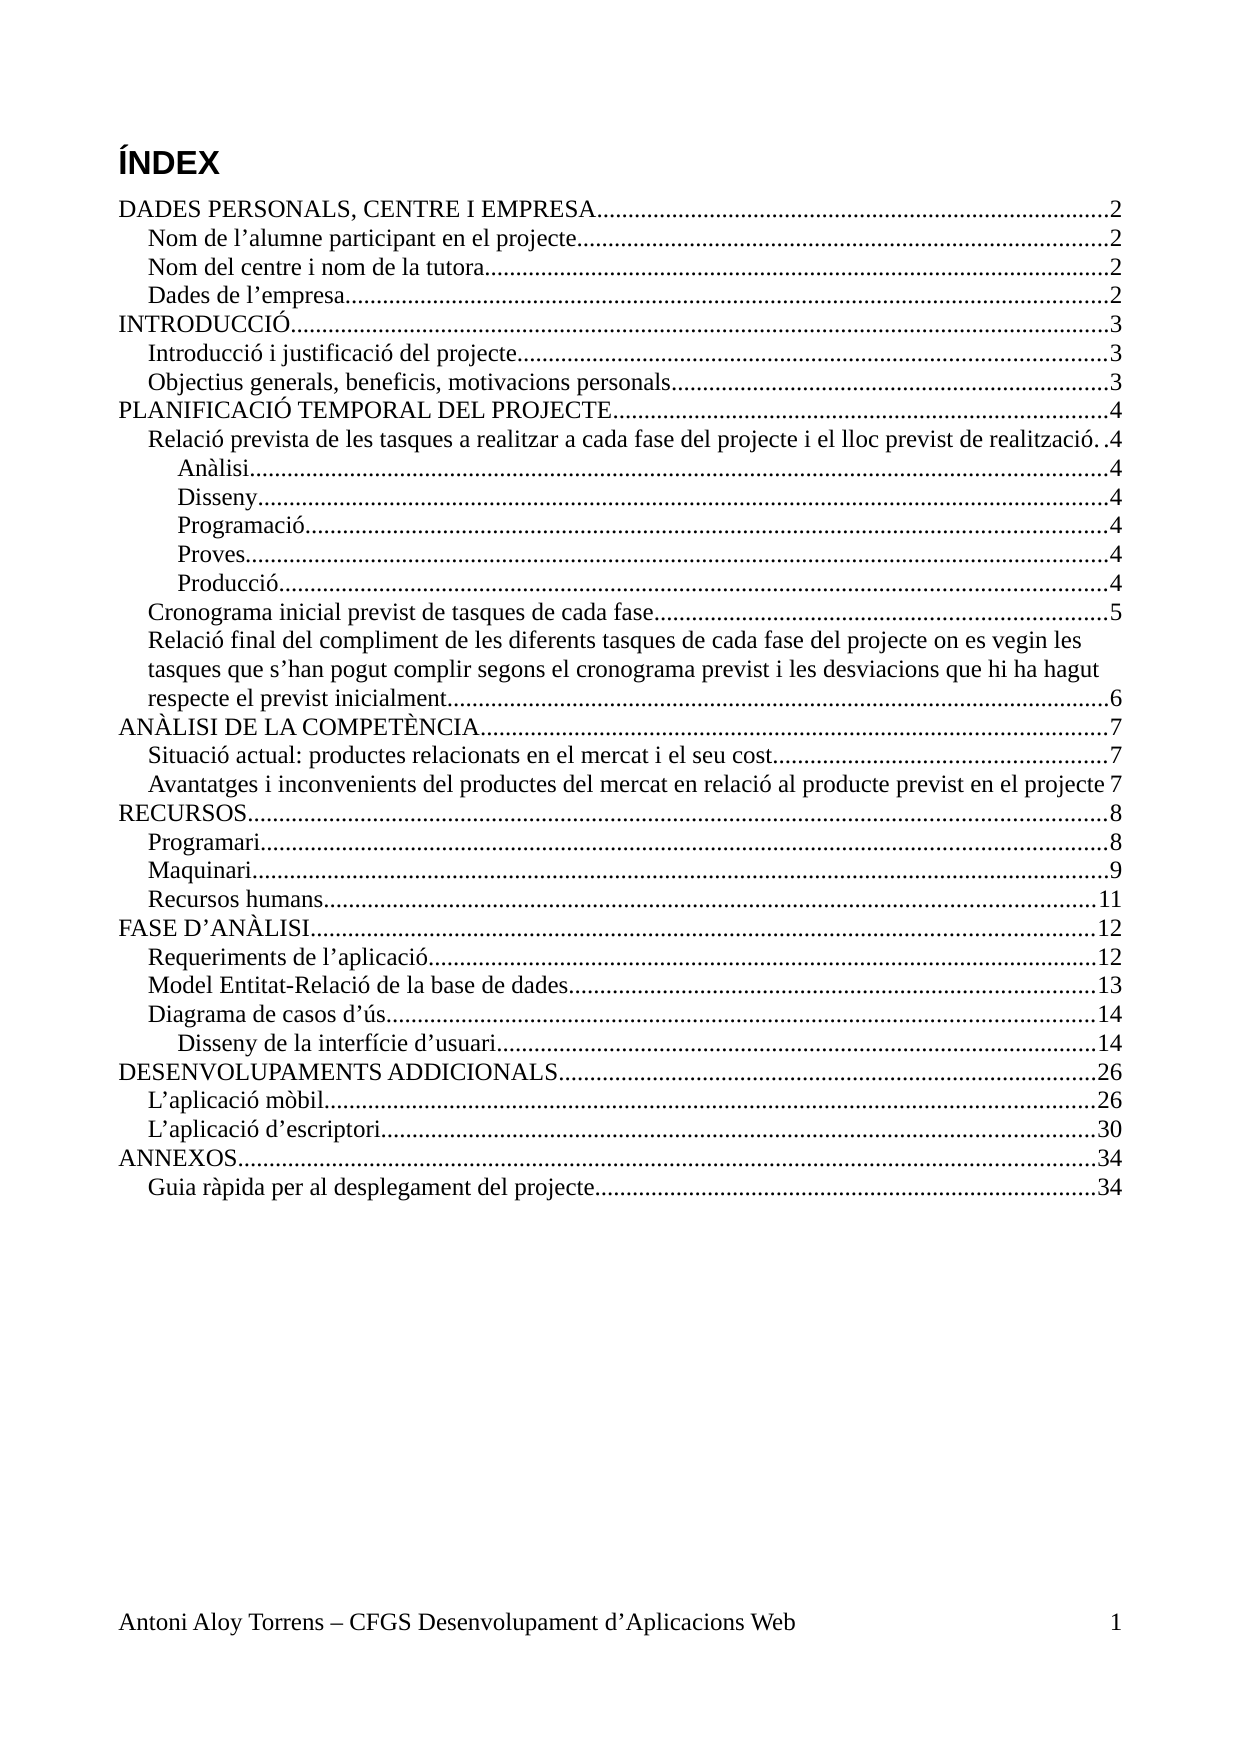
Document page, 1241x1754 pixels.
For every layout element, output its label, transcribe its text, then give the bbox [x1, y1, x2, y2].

text L’aplicació mòbil 26 [148, 1085, 1122, 1114]
text ANNEXOS 34 [118, 1143, 1122, 1172]
text Avantatges i inconvenients del productes del mercat en relació al producte previst en el projecte 7 [148, 769, 1122, 798]
text Recursos humans 11 [148, 884, 1122, 913]
text Introducció i justificació del projecte 3 [148, 338, 1122, 367]
text Relació final del compliment de les diferents tasques de cada fase del projecte on es vegin les tasques que s’han pogut complir segons el cronograma previst i les desviacions que hi ha hagut respecte el previst inicialment 6 [148, 625, 1122, 712]
text Nom de l’alumne participant en el projecte 2 [148, 223, 1122, 252]
text Cronograma inicial previst de tasques de cada fase 5 [148, 597, 1122, 625]
text FASE D’ANÀLISI 12 [118, 913, 1122, 942]
text PLANIFICACIÓ TEMPORAL DEL PROJECTE 4 [118, 395, 1122, 424]
text Maquinari 9 [148, 855, 1122, 884]
text Disseny de la interfície d’usuari 14 [177, 1028, 1122, 1057]
text Nom del centre i nom de la tutora 2 [148, 252, 1122, 280]
text Producció 4 [177, 568, 1122, 597]
text DESENVOLUPAMENTS ADDICIONALS 26 [118, 1057, 1122, 1085]
text Dades de l’empresa 2 [148, 280, 1122, 309]
text Programació 4 [177, 510, 1122, 539]
text Situació actual: productes relacionats en el mercat i el seu cost 7 [148, 740, 1122, 769]
text Requeriments de l’aplicació 12 [148, 942, 1122, 970]
text Model Entitat-Relació de la base de dades 13 [148, 970, 1122, 999]
text INTRODUCCIÓ 3 [118, 309, 1122, 338]
text Disseny 4 [177, 482, 1122, 510]
text Diagrama de casos d’ús 14 [148, 999, 1122, 1028]
text L’aplicació d’escriptori 30 [148, 1114, 1122, 1143]
text Anàlisi 4 [177, 453, 1122, 482]
text ANÀLISI DE LA COMPETÈNCIA 7 [118, 712, 1122, 740]
text Objectius generals, beneficis, motivacions personals... 3 [148, 367, 1122, 395]
subtitle ÍNDEX [118, 143, 1122, 182]
text Programari 8 [148, 827, 1122, 855]
text Relació prevista de les tasques a realitzar a cada fase del projecte i el lloc previst de realització 4 [148, 424, 1122, 453]
text Guia ràpida per al desplegament del projecte 34 [148, 1172, 1122, 1200]
text RECURSOS 8 [118, 798, 1122, 827]
text DADES PERSONALS, CENTRE I EMPRESA 2 [118, 194, 1122, 223]
text Proves 4 [177, 539, 1122, 568]
